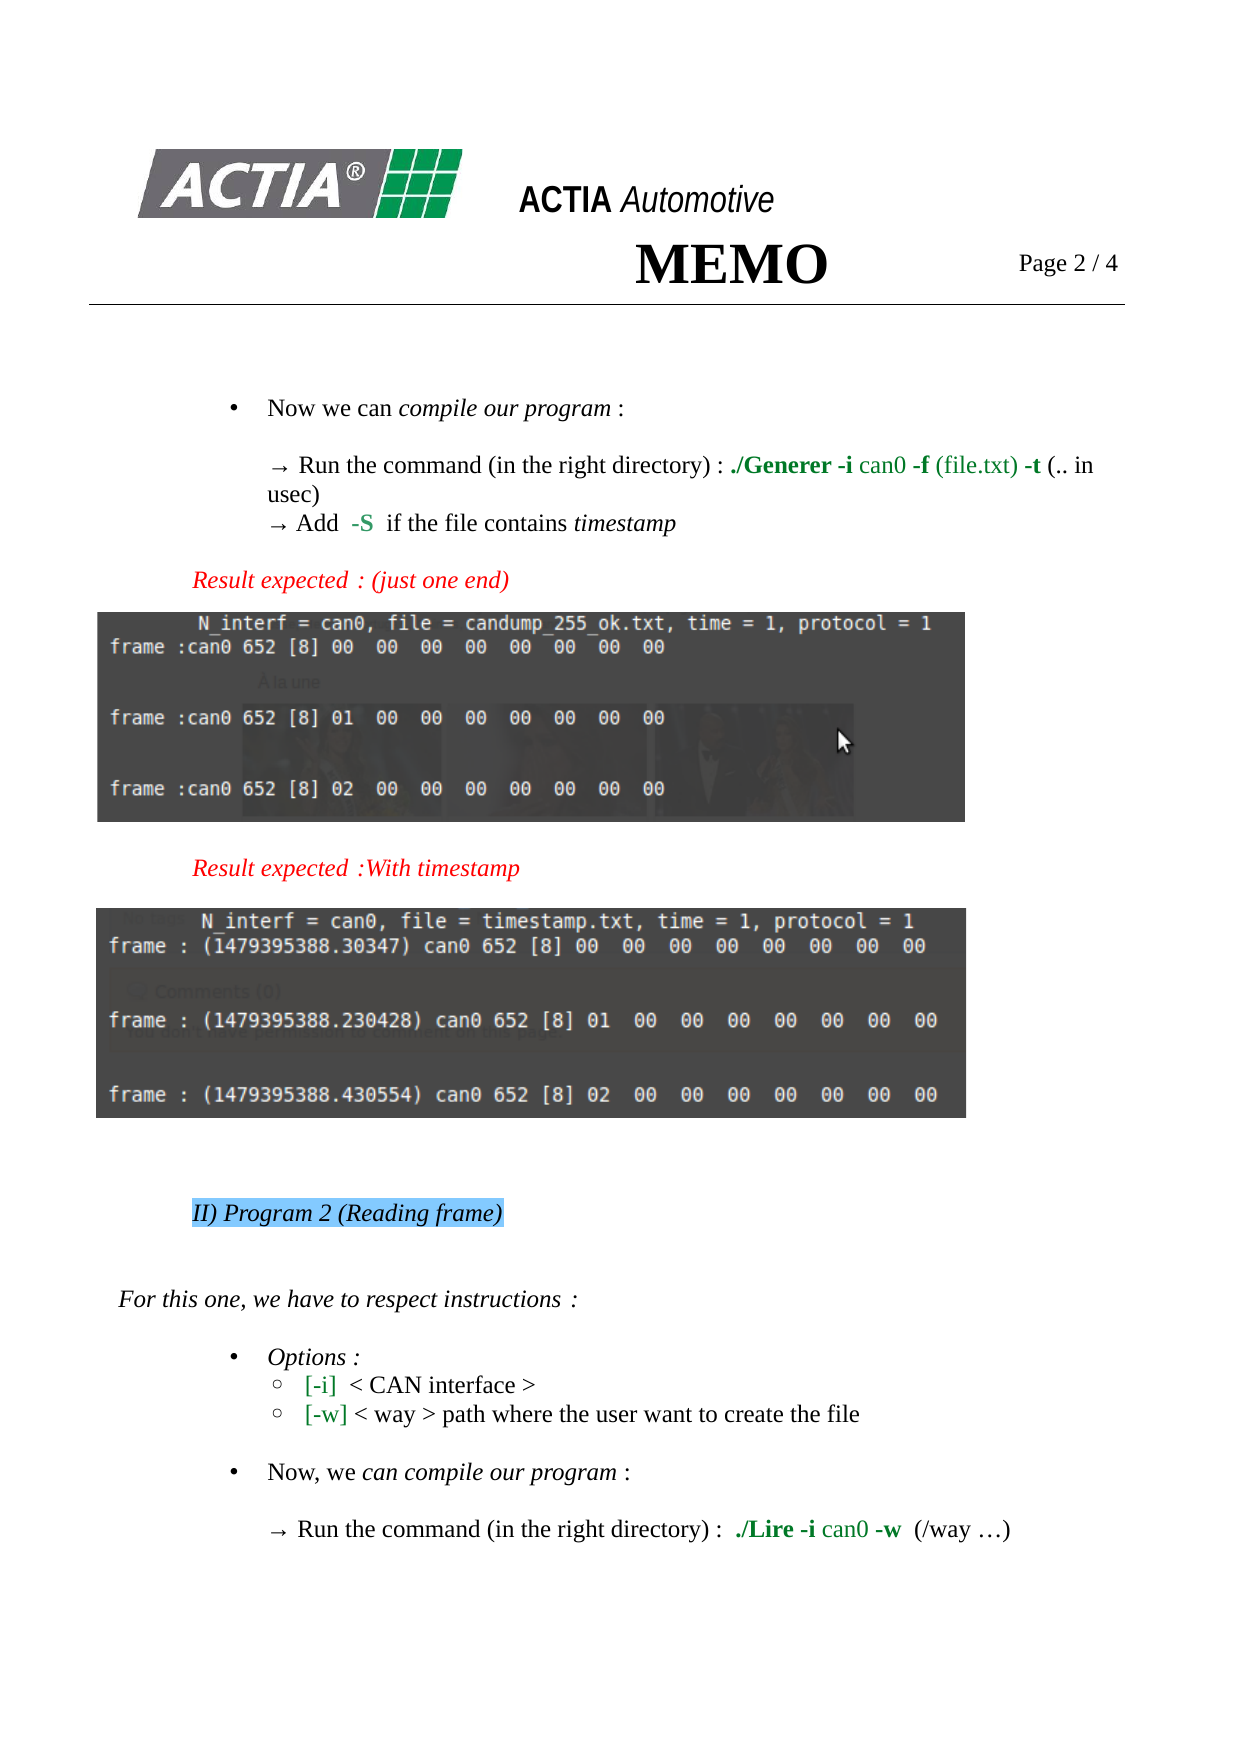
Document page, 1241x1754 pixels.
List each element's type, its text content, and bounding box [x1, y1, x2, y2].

picture [97, 612, 965, 822]
list [-w] < way > path where the user want to create the file [267, 1399, 1122, 1428]
list → Run the command (in the right directory) : ./Generer -i can0 -f (file.txt) -t (.. in usec) [229, 450, 1122, 508]
list [-i] < CAN interface > [267, 1370, 1122, 1399]
list Options : [229, 1342, 1122, 1370]
text Result expected :With timestamp [118, 853, 1122, 882]
list Now, we can compile our program : [229, 1457, 1122, 1485]
picture [96, 908, 967, 1118]
text → Run the command (in the right directory) : ./Lire -i can0 -w (/way …) [118, 1514, 1122, 1543]
picture [137, 149, 463, 218]
text Result expected : (just one end) [118, 565, 1122, 594]
list Now we can compile our program : [229, 393, 1122, 422]
text II) Program 2 (Reading frame) [118, 1198, 1122, 1227]
text → Add -S if the file contains timestamp [118, 508, 1122, 537]
text For this one, we have to respect instructions : [118, 1284, 1122, 1313]
